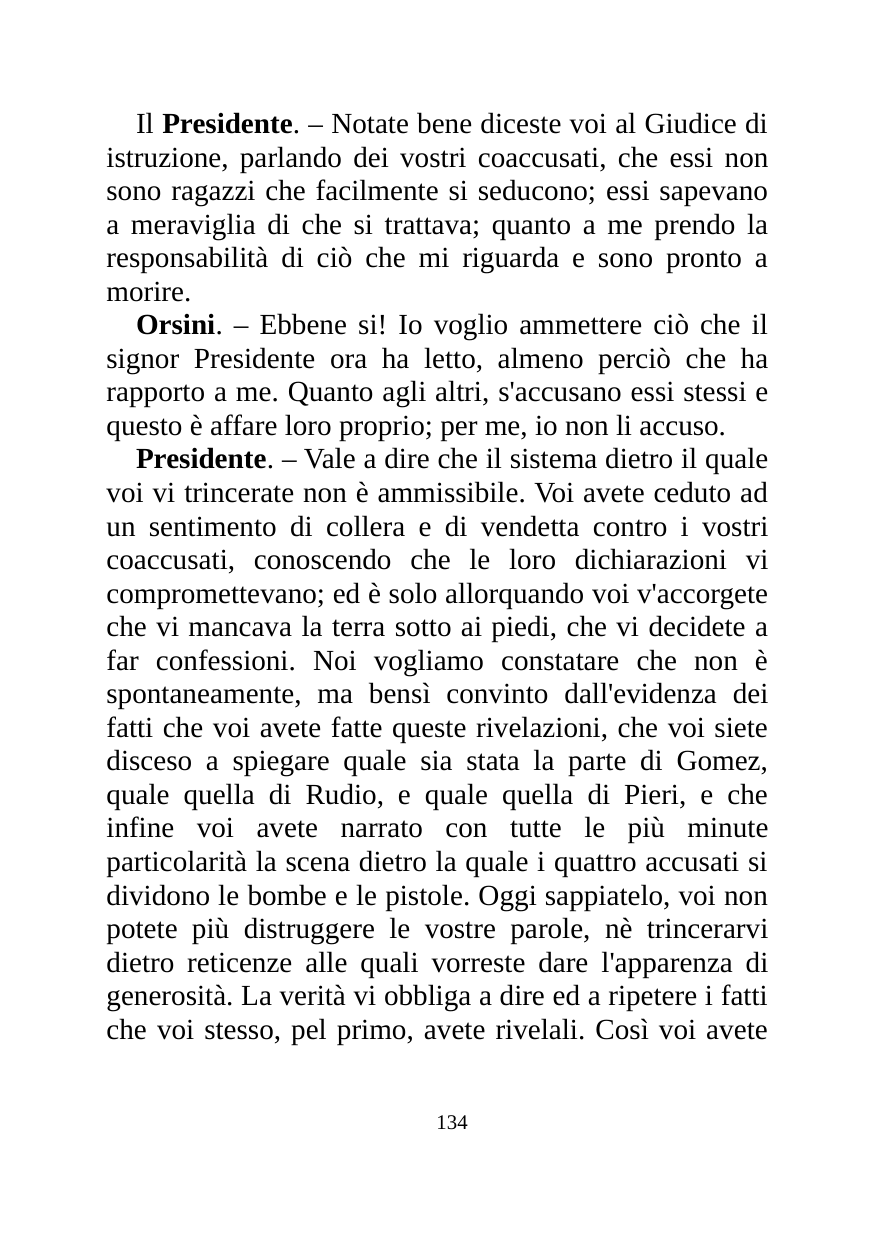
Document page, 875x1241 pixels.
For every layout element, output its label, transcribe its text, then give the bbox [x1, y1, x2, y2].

text Orsini. – Ebbene si! Io voglio ammettere ciò che il signor Presidente ora ha letto, almeno perciò che ha rapporto a me. Quanto agli altri, s'accusano essi stessi e questo è affare loro proprio; per me, io non li accuso. [106, 307, 769, 442]
text Il Presidente. – Notate bene diceste voi al Giudice di istruzione, parlando dei vostri coaccusati, che essi non sono ragazzi che facilmente si seducono; essi sapevano a meraviglia di che si trattava; quanto a me prendo la responsabilità di ciò che mi riguarda e sono pronto a morire. [106, 106, 769, 307]
text Presidente. – Vale a dire che il sistema dietro il quale voi vi trincerate non è ammissibile. Voi avete ceduto ad un sentimento di collera e di vendetta contro i vostri coaccusati, conoscendo che le loro dichiarazioni vi compromettevano; ed è solo allorquando voi v'accorgete che vi mancava la terra sotto ai piedi, che vi decidete a far confessioni. Noi vogliamo constatare che non è spontaneamente, ma bensì convinto dall'evidenza dei fatti che voi avete fatte queste rivelazioni, che voi siete disceso a spiegare quale sia stata la parte di Gomez, quale quella di Rudio, e quale quella di Pieri, e che infine voi avete narrato con tutte le più minute particolarità la scena dietro la quale i quattro accusati si dividono le bombe e le pistole. Oggi sappiatelo, voi non potete più distruggere le vostre parole, nè trincerarvi dietro reticenze alle quali vorreste dare l'apparenza di generosità. La verità vi obbliga a dire ed a ripetere i fatti che voi stesso, pel primo, avete rivelali. Così voi avete [106, 442, 769, 1045]
